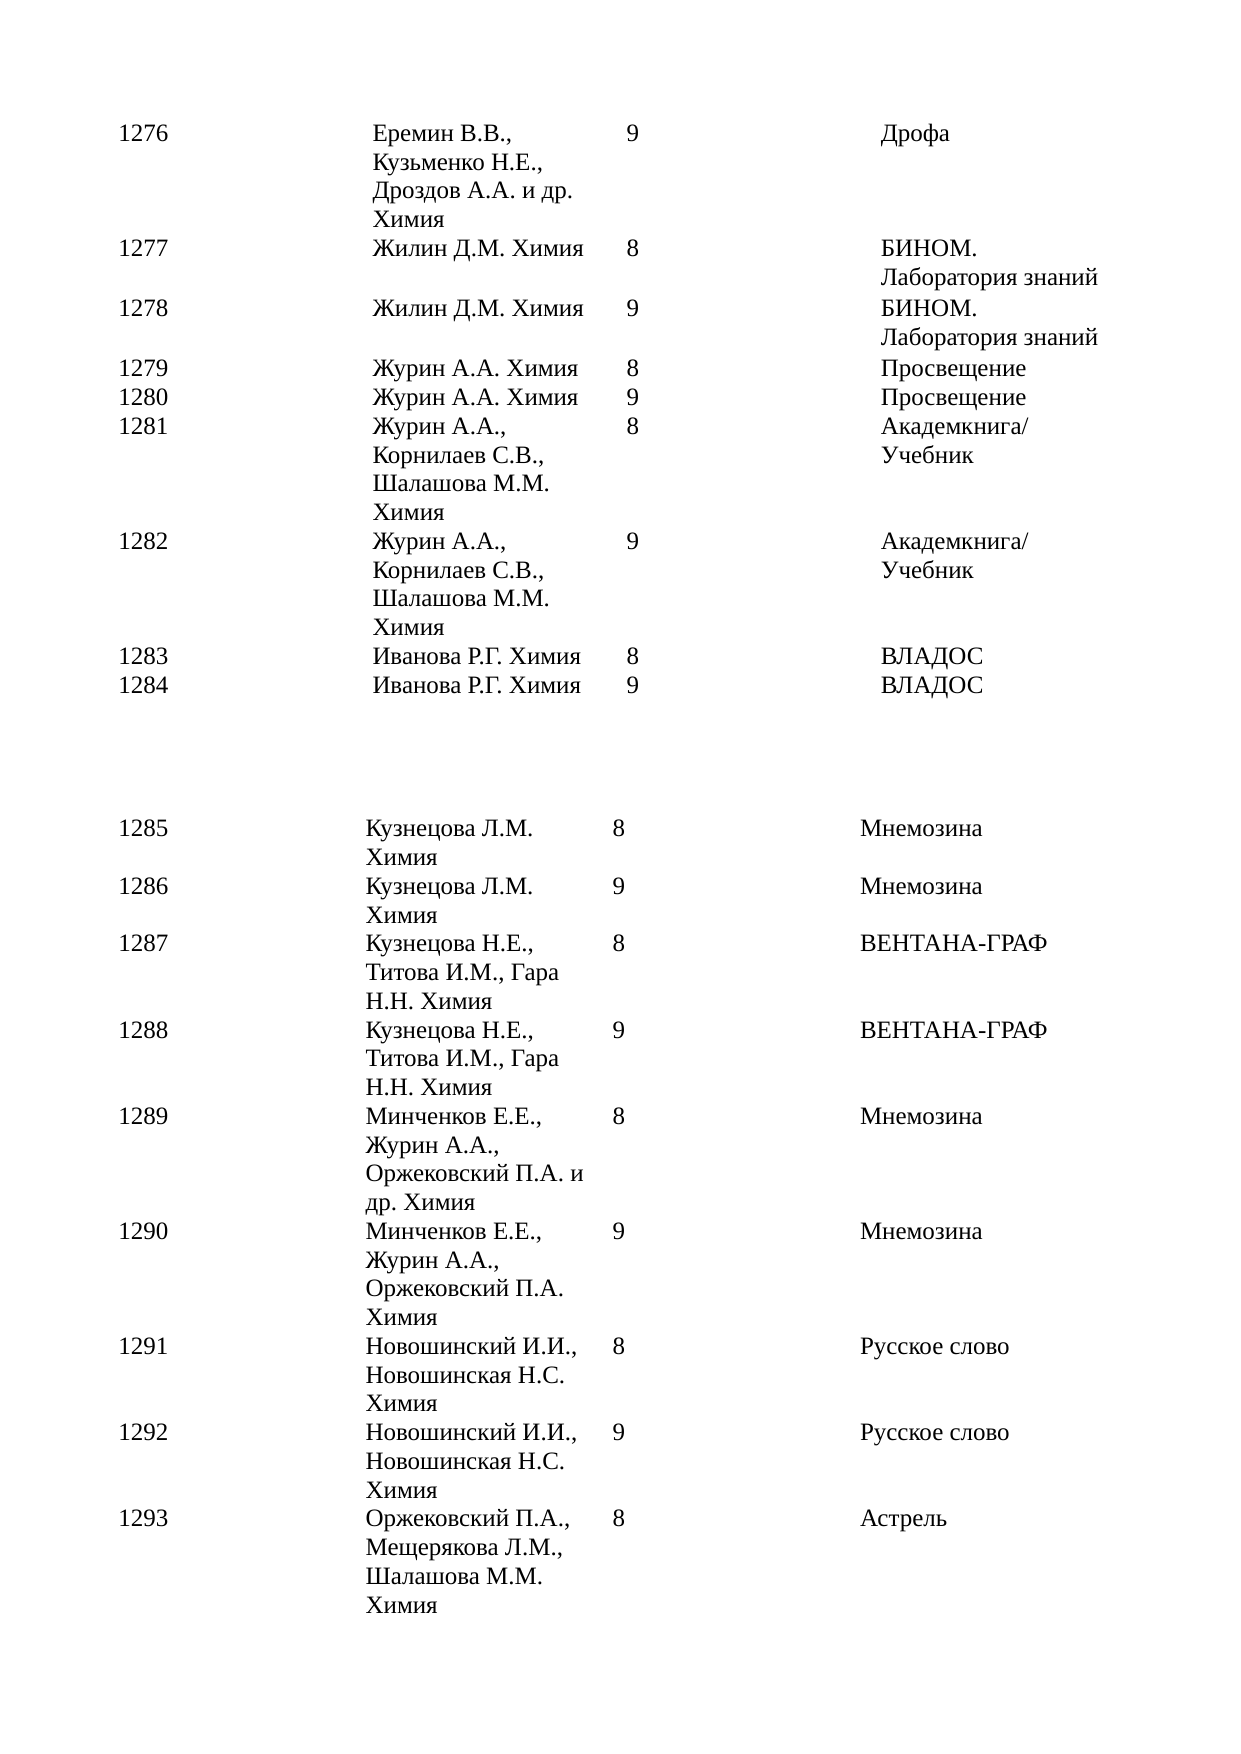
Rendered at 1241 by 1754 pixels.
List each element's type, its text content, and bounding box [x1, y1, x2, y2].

table_cell 8 [615, 411, 869, 526]
table_cell Жилин Д.М. Химия [361, 294, 615, 353]
table_cell 1282 [107, 526, 361, 641]
table_cell Мнемозина [849, 871, 1096, 928]
table_cell Мнемозина [849, 1101, 1096, 1216]
table_cell 8 [601, 1504, 848, 1618]
table_cell Еремин В.В., Кузьменко Н.Е., Дроздов А.А. и др. Химия [361, 118, 615, 233]
table_cell Жилин Д.М. Химия [361, 233, 615, 293]
table_cell ВЕНТАНА-ГРАФ [849, 1015, 1096, 1101]
table_cell 1291 [107, 1331, 354, 1417]
table_cell 1278 [107, 294, 361, 353]
table_cell Академкнига/Учебник [869, 526, 1123, 641]
table_cell 1284 [107, 670, 361, 698]
table_cell ВЕНТАНА-ГРАФ [849, 929, 1096, 1015]
table_cell Кузнецова Н.Е., Титова И.М., Гара Н.Н. Химия [354, 929, 601, 1015]
table_cell 8 [615, 233, 869, 293]
table_cell 9 [615, 526, 869, 641]
table_cell Дрофа [869, 118, 1123, 233]
table_cell Журин А.А. Химия [361, 354, 615, 382]
table_cell Оржековский П.А., Мещерякова Л.М., Шалашова М.М. Химия [354, 1504, 601, 1618]
table_cell 8 [615, 354, 869, 382]
table_cell Кузнецова Н.Е., Титова И.М., Гара Н.Н. Химия [354, 1015, 601, 1101]
table_cell Журин А.А. Химия [361, 382, 615, 411]
table_header 1285 [107, 814, 354, 871]
table_cell Астрель [849, 1504, 1096, 1618]
table_cell 9 [601, 871, 848, 928]
table_cell Иванова Р.Г. Химия [361, 670, 615, 698]
table_cell Просвещение [869, 382, 1123, 411]
table_cell Минченков Е.Е., Журин А.А., Оржековский П.А. Химия [354, 1216, 601, 1331]
table_cell 1276 [107, 118, 361, 233]
table_cell 8 [615, 641, 869, 670]
table_cell 9 [601, 1015, 848, 1101]
table_cell 1290 [107, 1216, 354, 1331]
table_cell Журин А.А., Корнилаев С.В., Шалашова М.М. Химия [361, 411, 615, 526]
table_header Мнемозина [849, 814, 1096, 871]
table_cell БИНОМ. Лаборатория знаний [869, 294, 1123, 353]
table_cell 8 [601, 929, 848, 1015]
table_cell Новошинский И.И., Новошинская Н.С. Химия [354, 1331, 601, 1417]
table_header Кузнецова Л.М. Химия [354, 814, 601, 871]
table_cell 1286 [107, 871, 354, 928]
table_cell 1289 [107, 1101, 354, 1216]
table_header 8 [601, 814, 848, 871]
table_cell ВЛАДОС [869, 670, 1123, 698]
table_cell 1288 [107, 1015, 354, 1101]
table_cell Академкнига/Учебник [869, 411, 1123, 526]
table_cell 1292 [107, 1417, 354, 1503]
table_cell БИНОМ. Лаборатория знаний [869, 233, 1123, 293]
table_cell 1280 [107, 382, 361, 411]
table_cell 9 [615, 294, 869, 353]
table_cell Русское слово [849, 1417, 1096, 1503]
table_cell Новошинский И.И., Новошинская Н.С. Химия [354, 1417, 601, 1503]
table_cell ВЛАДОС [869, 641, 1123, 670]
table_cell 1287 [107, 929, 354, 1015]
table_cell 1293 [107, 1504, 354, 1618]
table_cell Кузнецова Л.М. Химия [354, 871, 601, 928]
table_cell Журин А.А., Корнилаев С.В., Шалашова М.М. Химия [361, 526, 615, 641]
table_cell 1277 [107, 233, 361, 293]
table_cell 9 [615, 382, 869, 411]
table_cell 9 [615, 118, 869, 233]
table_cell 1283 [107, 641, 361, 670]
table_cell Русское слово [849, 1331, 1096, 1417]
table_cell 1279 [107, 354, 361, 382]
table_cell 9 [601, 1417, 848, 1503]
table_cell 1281 [107, 411, 361, 526]
table_cell 9 [601, 1216, 848, 1331]
table_cell Просвещение [869, 354, 1123, 382]
table_cell 9 [615, 670, 869, 698]
table_cell 8 [601, 1331, 848, 1417]
table_cell Иванова Р.Г. Химия [361, 641, 615, 670]
table_cell Минченков Е.Е., Журин А.А., Оржековский П.А. и др. Химия [354, 1101, 601, 1216]
table_cell 8 [601, 1101, 848, 1216]
table_cell Мнемозина [849, 1216, 1096, 1331]
